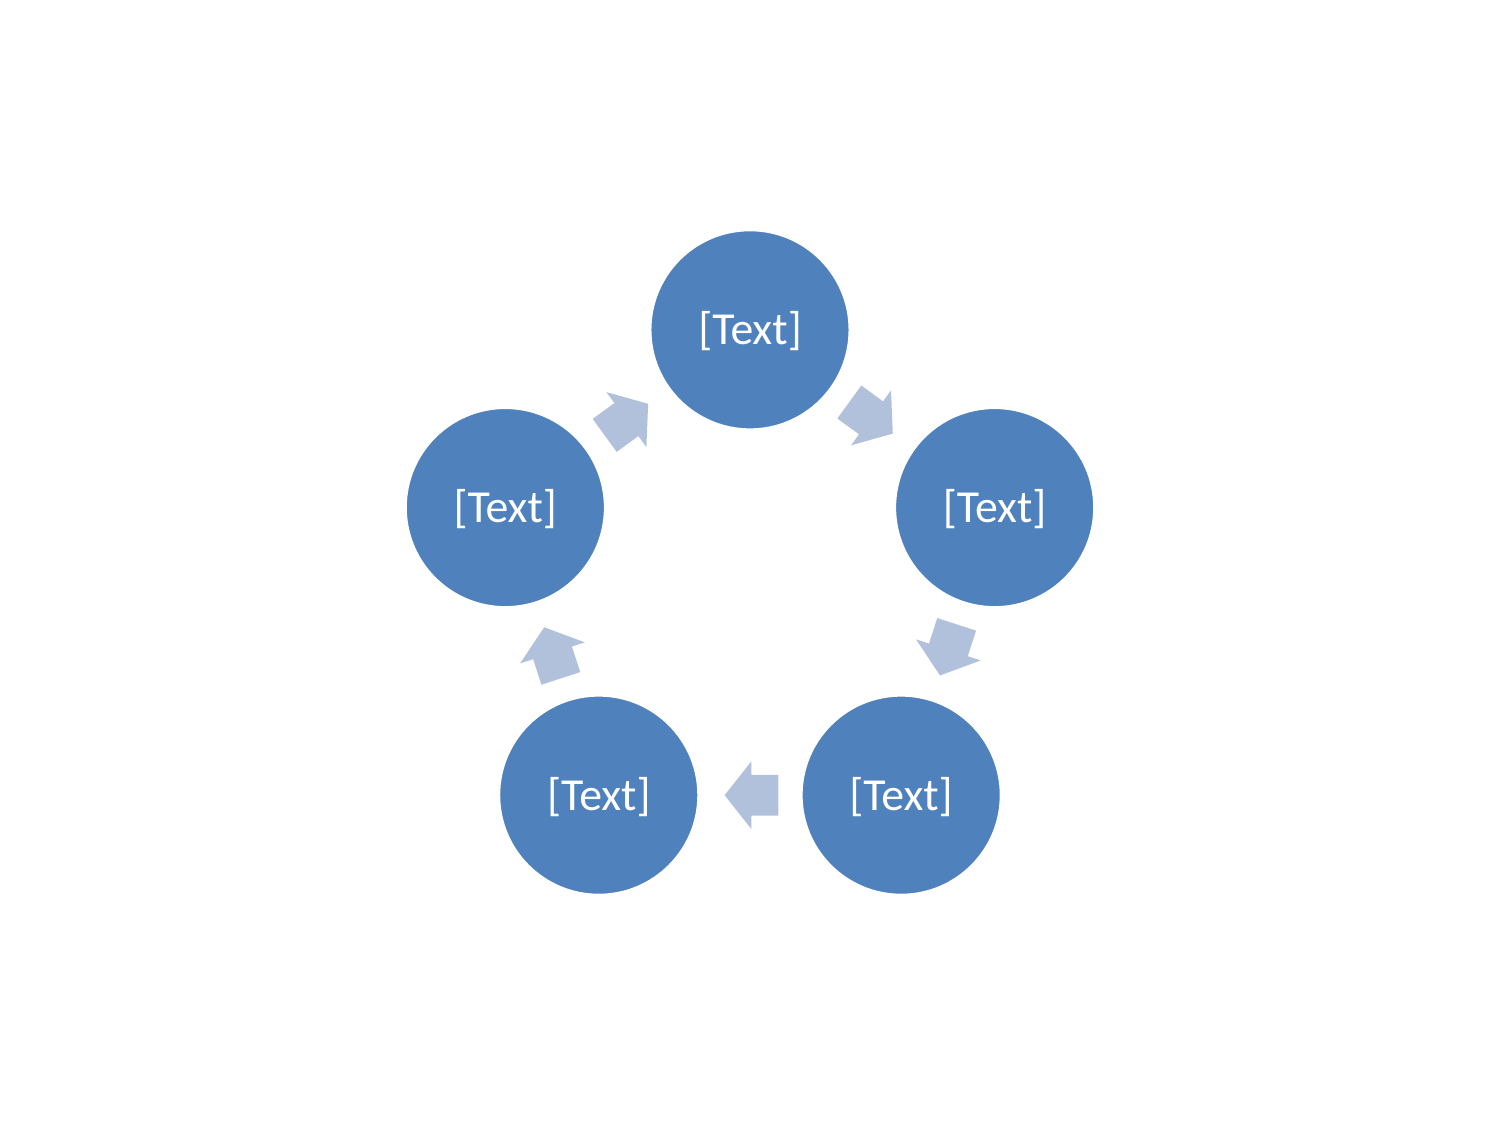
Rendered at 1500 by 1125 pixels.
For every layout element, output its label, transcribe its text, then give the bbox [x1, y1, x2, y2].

text_box [Text] [404, 406, 606, 609]
text_box [Text] [498, 694, 700, 896]
text_box [592, 392, 649, 452]
text_box [837, 385, 893, 446]
text_box [520, 627, 585, 685]
text_box [Text] [894, 406, 1096, 609]
text_box [Text] [800, 694, 1002, 896]
text_box [724, 761, 779, 830]
text_box [916, 618, 981, 676]
text_box [Text] [649, 229, 851, 431]
